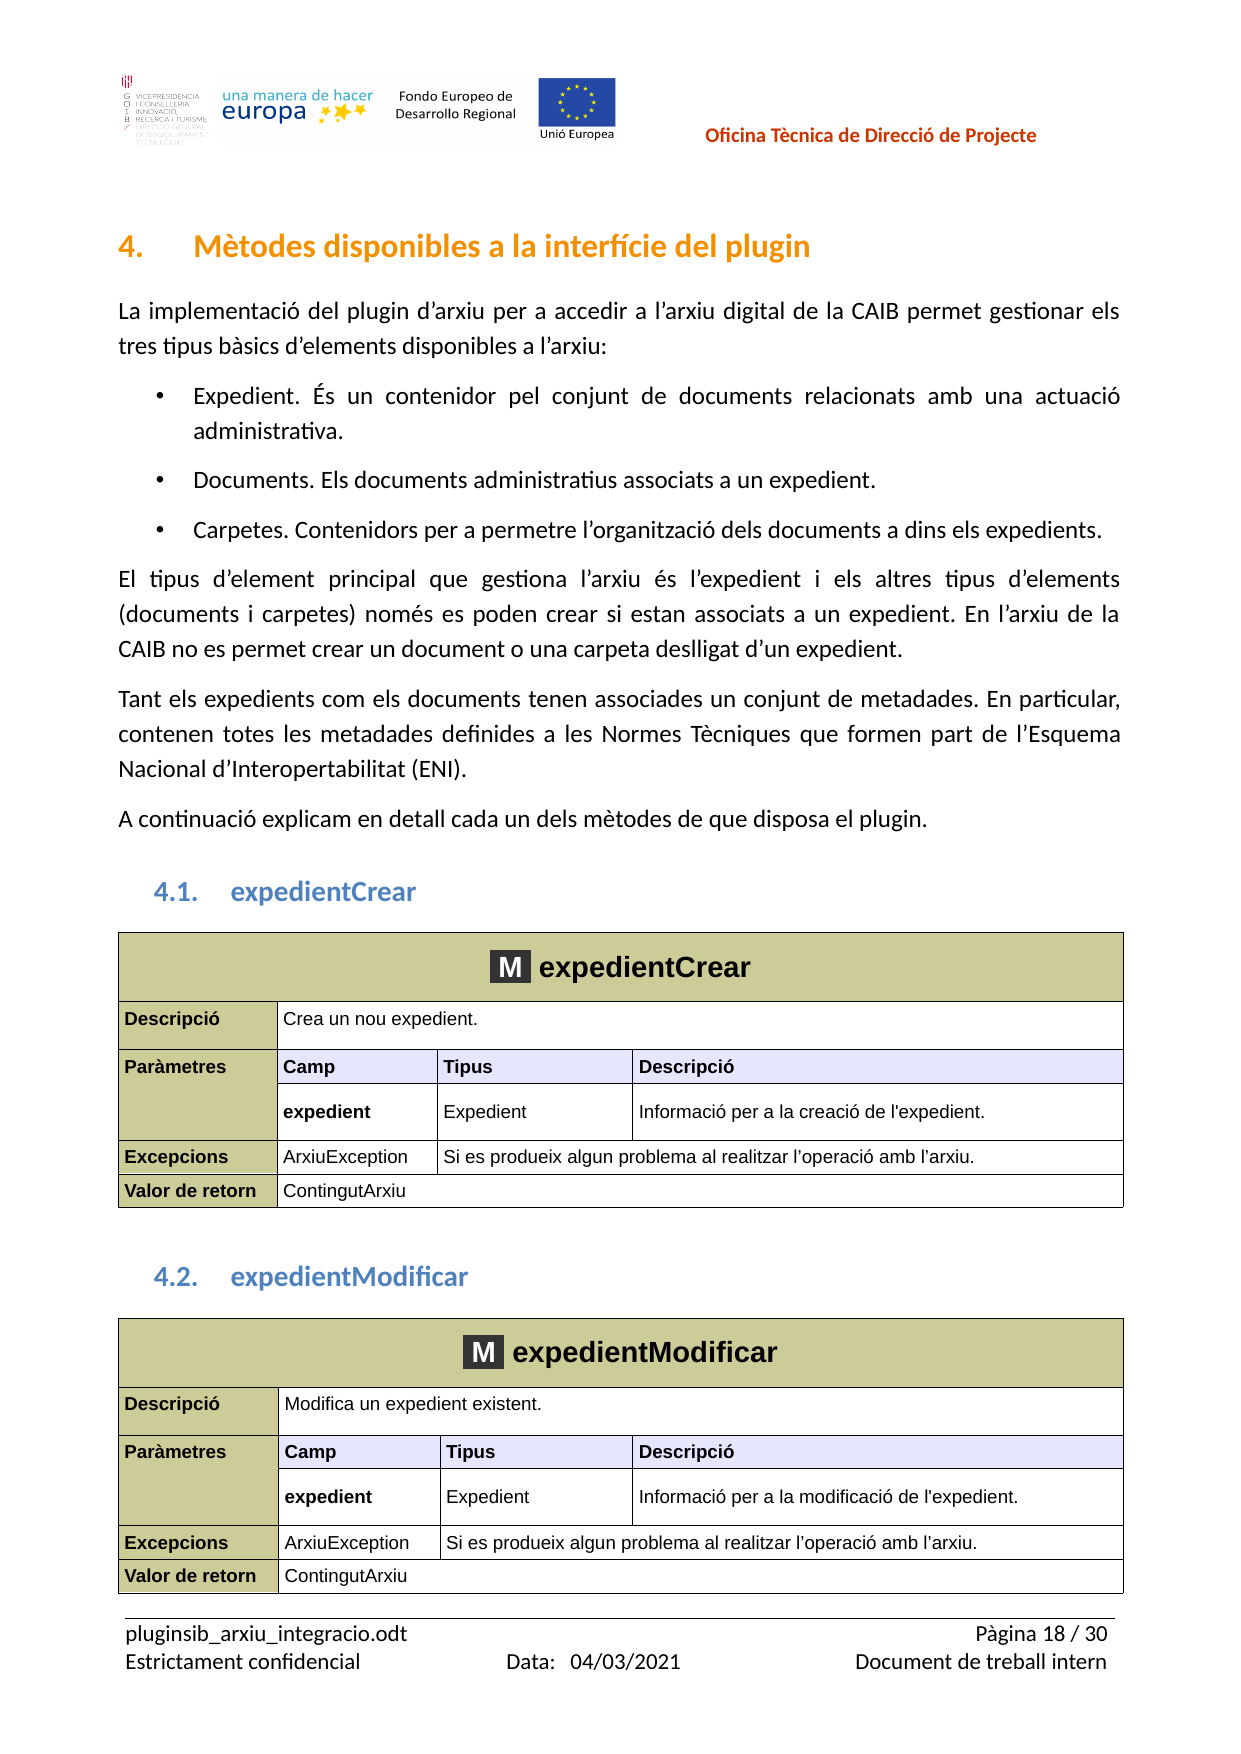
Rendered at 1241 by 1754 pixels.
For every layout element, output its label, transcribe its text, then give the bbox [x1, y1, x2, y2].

table_cell Modifica un expedient existent. [279, 1388, 1123, 1435]
table_cell Expedient [438, 1084, 632, 1140]
list Documents. Els documents administratius associats a un expedient. [156, 464, 1122, 495]
table_cell Informació per a la creació de l'expedient. [633, 1084, 1123, 1140]
table_cell ContingutArxiu [279, 1560, 1123, 1592]
table_cell Descripció [119, 1388, 278, 1435]
table_cell Camp [278, 1050, 437, 1083]
table_cell Si es produeix algun problema al realitzar l’operació amb l’arxiu. [438, 1141, 1123, 1173]
table_cell Valor de retorn [119, 1175, 277, 1207]
table_cell Si es produeix algun problema al realitzar l’operació amb l’arxiu. [441, 1526, 1123, 1559]
table_cell ArxiuException [278, 1141, 437, 1173]
picture [219, 73, 621, 147]
table_cell ArxiuException [279, 1526, 440, 1559]
table_cell Excepcions [119, 1141, 277, 1173]
table_cell Paràmetres [119, 1436, 278, 1525]
subtitle expedientCrear [153, 873, 1122, 908]
table_cell Paràmetres [119, 1050, 277, 1140]
table_cell Valor de retorn [119, 1560, 278, 1592]
subtitle expedientModificar [153, 1258, 1122, 1294]
picture [118, 73, 213, 147]
text El tipus d’element principal que gestiona l’arxiu és l’expedient i els altres tipus d’elements (documents i carpetes) només es poden crear si estan associats a un expedient. En l’arxiu de la CAIB no es permet crear un document o una carpeta deslligat d’un expedient. [118, 563, 1122, 664]
table_header M expedientModificar [119, 1319, 1123, 1387]
table_cell Informació per a la modificació de l'expedient. [633, 1469, 1123, 1525]
table_cell Camp [279, 1436, 440, 1468]
table_cell Descripció [633, 1050, 1123, 1083]
table_header M expedientCrear [119, 933, 1123, 1001]
table_cell expedient [279, 1469, 440, 1525]
text La implementació del plugin d’arxiu per a accedir a l’arxiu digital de la CAIB permet gestionar els tres tipus bàsics d’elements disponibles a l’arxiu: [118, 295, 1122, 361]
text Tant els expedients com els documents tenen associades un conjunt de metadades. En particular, contenen totes les metadades definides a les Normes Tècniques que formen part de l’Esquema Nacional d’Interopertabilitat (ENI). [118, 683, 1122, 784]
table_cell Expedient [441, 1469, 632, 1525]
list Carpetes. Contenidors per a permetre l’organització dels documents a dins els expedients. [156, 514, 1122, 544]
table_cell Excepcions [119, 1526, 278, 1559]
table_cell expedient [278, 1084, 437, 1140]
text A continuació explicam en detall cada un dels mètodes de que disposa el plugin. [118, 803, 1122, 833]
table_cell Descripció [119, 1002, 277, 1049]
table_cell Tipus [438, 1050, 632, 1083]
subtitle Mètodes disponibles a la interfície del plugin [118, 225, 1122, 266]
table_cell ContingutArxiu [278, 1175, 1123, 1207]
list Expedient. És un contenidor pel conjunt de documents relacionats amb una actuació administrativa. [156, 380, 1122, 445]
table_cell Crea un nou expedient. [278, 1002, 1123, 1049]
table_cell Tipus [441, 1436, 632, 1468]
table_cell Descripció [633, 1436, 1123, 1468]
